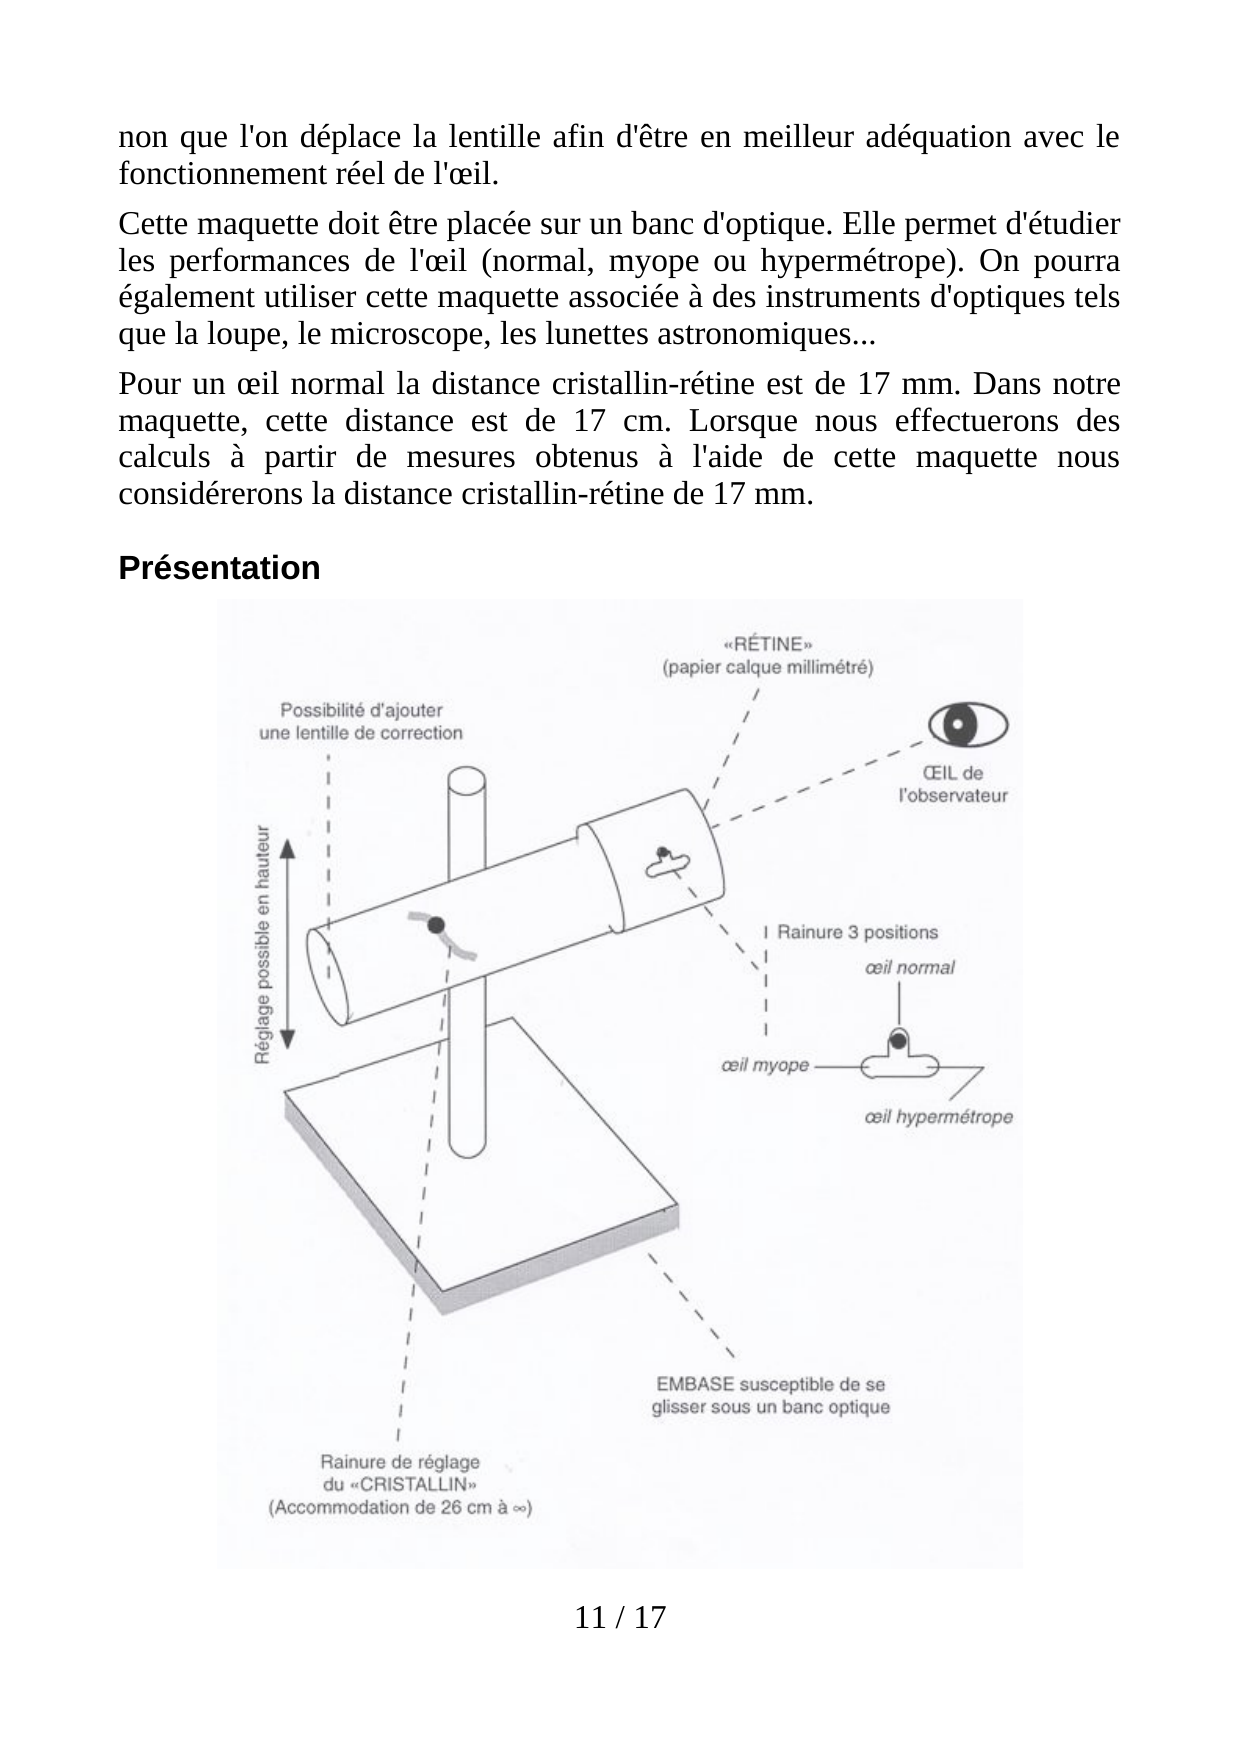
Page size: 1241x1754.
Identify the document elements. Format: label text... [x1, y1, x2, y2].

text non que l'on déplace la lentille afin d'être en meilleur adéquation avec le fonctionnement réel de l'œil. [118, 118, 1122, 192]
subtitle Présentation [118, 549, 1122, 587]
text Pour un œil normal la distance cristallin-rétine est de 17 mm. Dans notre maquette, cette distance est de 17 cm. Lorsque nous effectuerons des calculs à partir de mesures obtenus à l'aide de cette maquette nous considérerons la distance cristallin-rétine de 17 mm. [118, 364, 1122, 512]
picture [216, 599, 1024, 1569]
text Cette maquette doit être placée sur un banc d'optique. Elle permet d'étudier les performances de l'œil (normal, myope ou hypermétrope). On pourra également utiliser cette maquette associée à des instruments d'optiques tels que la loupe, le microscope, les lunettes astronomiques... [118, 204, 1122, 352]
